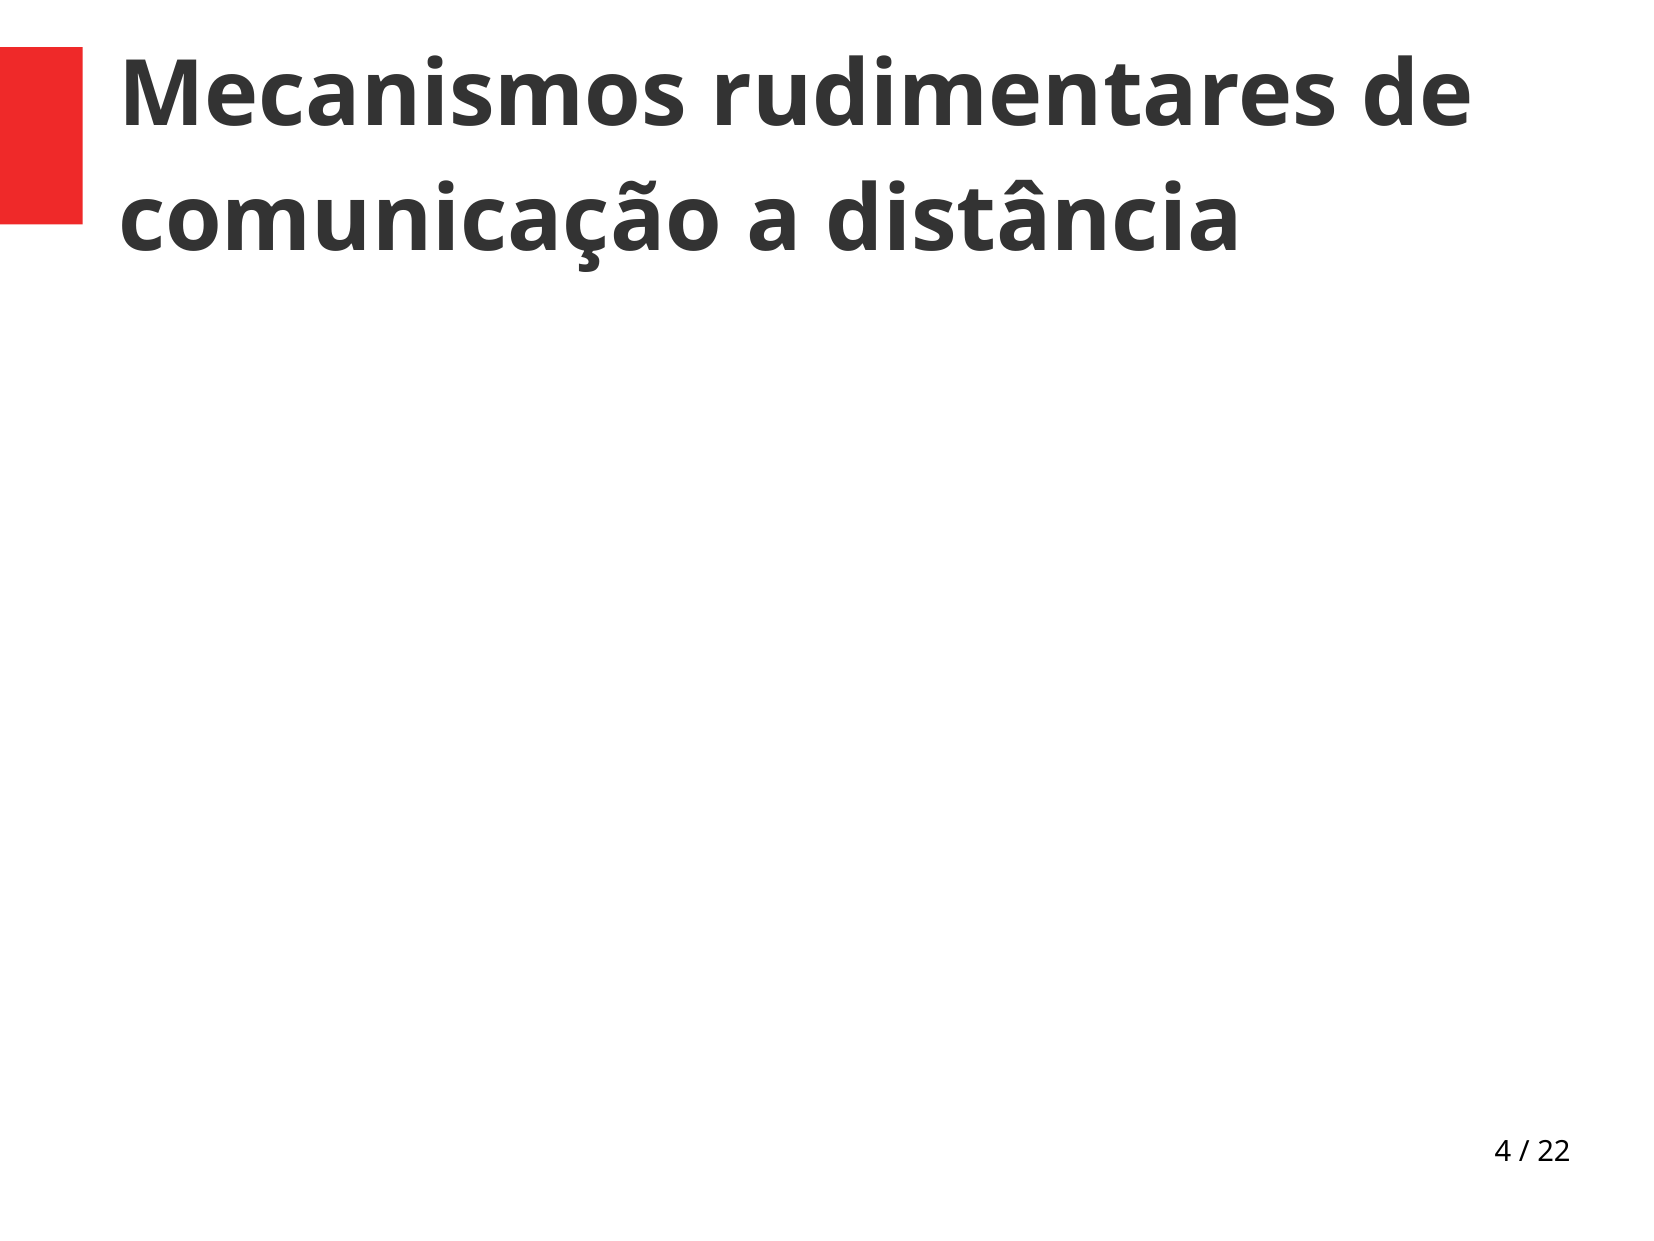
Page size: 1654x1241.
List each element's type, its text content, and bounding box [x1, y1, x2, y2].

title Mecanismos rudimentares de comunicação a distância [118, 45, 1571, 260]
